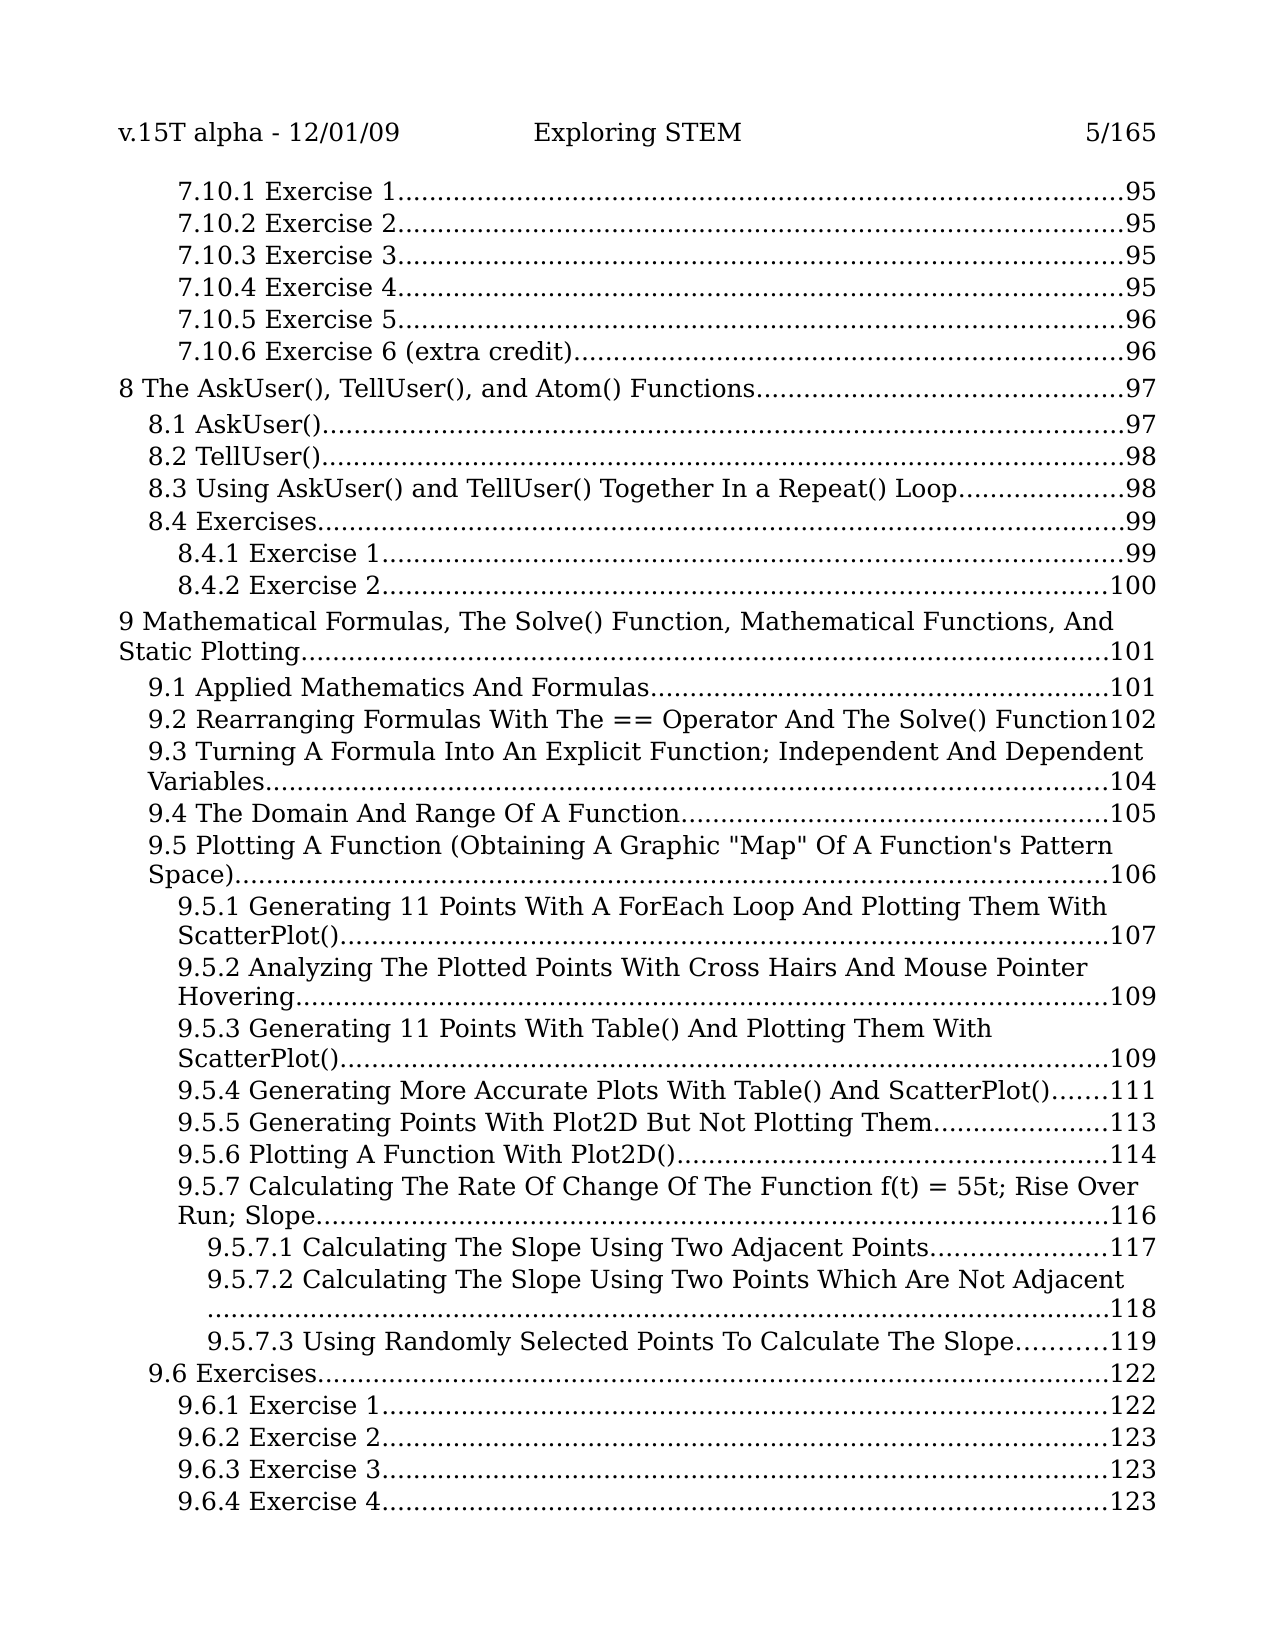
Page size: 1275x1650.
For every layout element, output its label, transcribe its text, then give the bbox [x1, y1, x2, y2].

text 9.1 Applied Mathematics And Formulas 101 [148, 673, 1157, 703]
text 9.6.1 Exercise 1 122 [177, 1391, 1157, 1420]
text 9.5.7 Calculating The Rate Of Change Of The Function f(t) = 55t; Rise Over Run; Slope 116 [177, 1172, 1157, 1231]
text 8.3 Using AskUser() and TellUser() Together In a Repeat() Loop 98 [148, 475, 1157, 504]
text 9.6 Exercises 122 [148, 1359, 1157, 1388]
text 8.1 AskUser() 97 [148, 411, 1157, 440]
text 7.10.6 Exercise 6 (extra credit) 96 [177, 337, 1157, 366]
text 8.4.1 Exercise 1 99 [177, 539, 1157, 568]
text 8.4.2 Exercise 2 100 [177, 571, 1157, 600]
text 9.4 The Domain And Range Of A Function 105 [148, 799, 1157, 828]
text 9.2 Rearranging Formulas With The == Operator And The Solve() Function 102 [148, 706, 1157, 735]
text 9.5.5 Generating Points With Plot2D But Not Plotting Them 113 [177, 1108, 1157, 1137]
text 9.6.4 Exercise 4 123 [177, 1487, 1157, 1516]
text 9.5.7.3 Using Randomly Selected Points To Calculate The Slope 119 [207, 1327, 1157, 1356]
text 9.5 Plotting A Function (Obtaining A Graphic "Map" Of A Function's Pattern Space) 106 [148, 831, 1157, 889]
text 9.6.3 Exercise 3 123 [177, 1455, 1157, 1484]
text 9.6.2 Exercise 2 123 [177, 1423, 1157, 1452]
text 7.10.1 Exercise 1 95 [177, 177, 1157, 206]
text 9.5.3 Generating 11 Points With Table() And Plotting Them With ScatterPlot() 109 [177, 1015, 1157, 1073]
text 7.10.3 Exercise 3 95 [177, 241, 1157, 270]
text 9 Mathematical Formulas, The Solve() Function, Mathematical Functions, And Static Plotting 101 [118, 608, 1157, 666]
text 8 The AskUser(), TellUser(), and Atom() Functions 97 [118, 374, 1157, 403]
text 7.10.2 Exercise 2 95 [177, 209, 1157, 238]
text 7.10.5 Exercise 5 96 [177, 305, 1157, 334]
text 7.10.4 Exercise 4 95 [177, 273, 1157, 302]
text 8.4 Exercises 99 [148, 507, 1157, 536]
text 9.5.4 Generating More Accurate Plots With Table() And ScatterPlot() 111 [177, 1076, 1157, 1105]
text 9.5.2 Analyzing The Plotted Points With Cross Hairs And Mouse Pointer Hovering 109 [177, 953, 1157, 1012]
text 9.3 Turning A Formula Into An Explicit Function; Independent And Dependent Variables 104 [148, 738, 1157, 796]
text 9.5.7.1 Calculating The Slope Using Two Adjacent Points 117 [207, 1233, 1157, 1263]
text 8.2 TellUser() 98 [148, 443, 1157, 472]
text 9.5.6 Plotting A Function With Plot2D() 114 [177, 1140, 1157, 1169]
text 9.5.1 Generating 11 Points With A ForEach Loop And Plotting Them With ScatterPlot() 107 [177, 892, 1157, 951]
text 9.5.7.2 Calculating The Slope Using Two Points Which Are Not Adjacent 118 [207, 1266, 1157, 1324]
